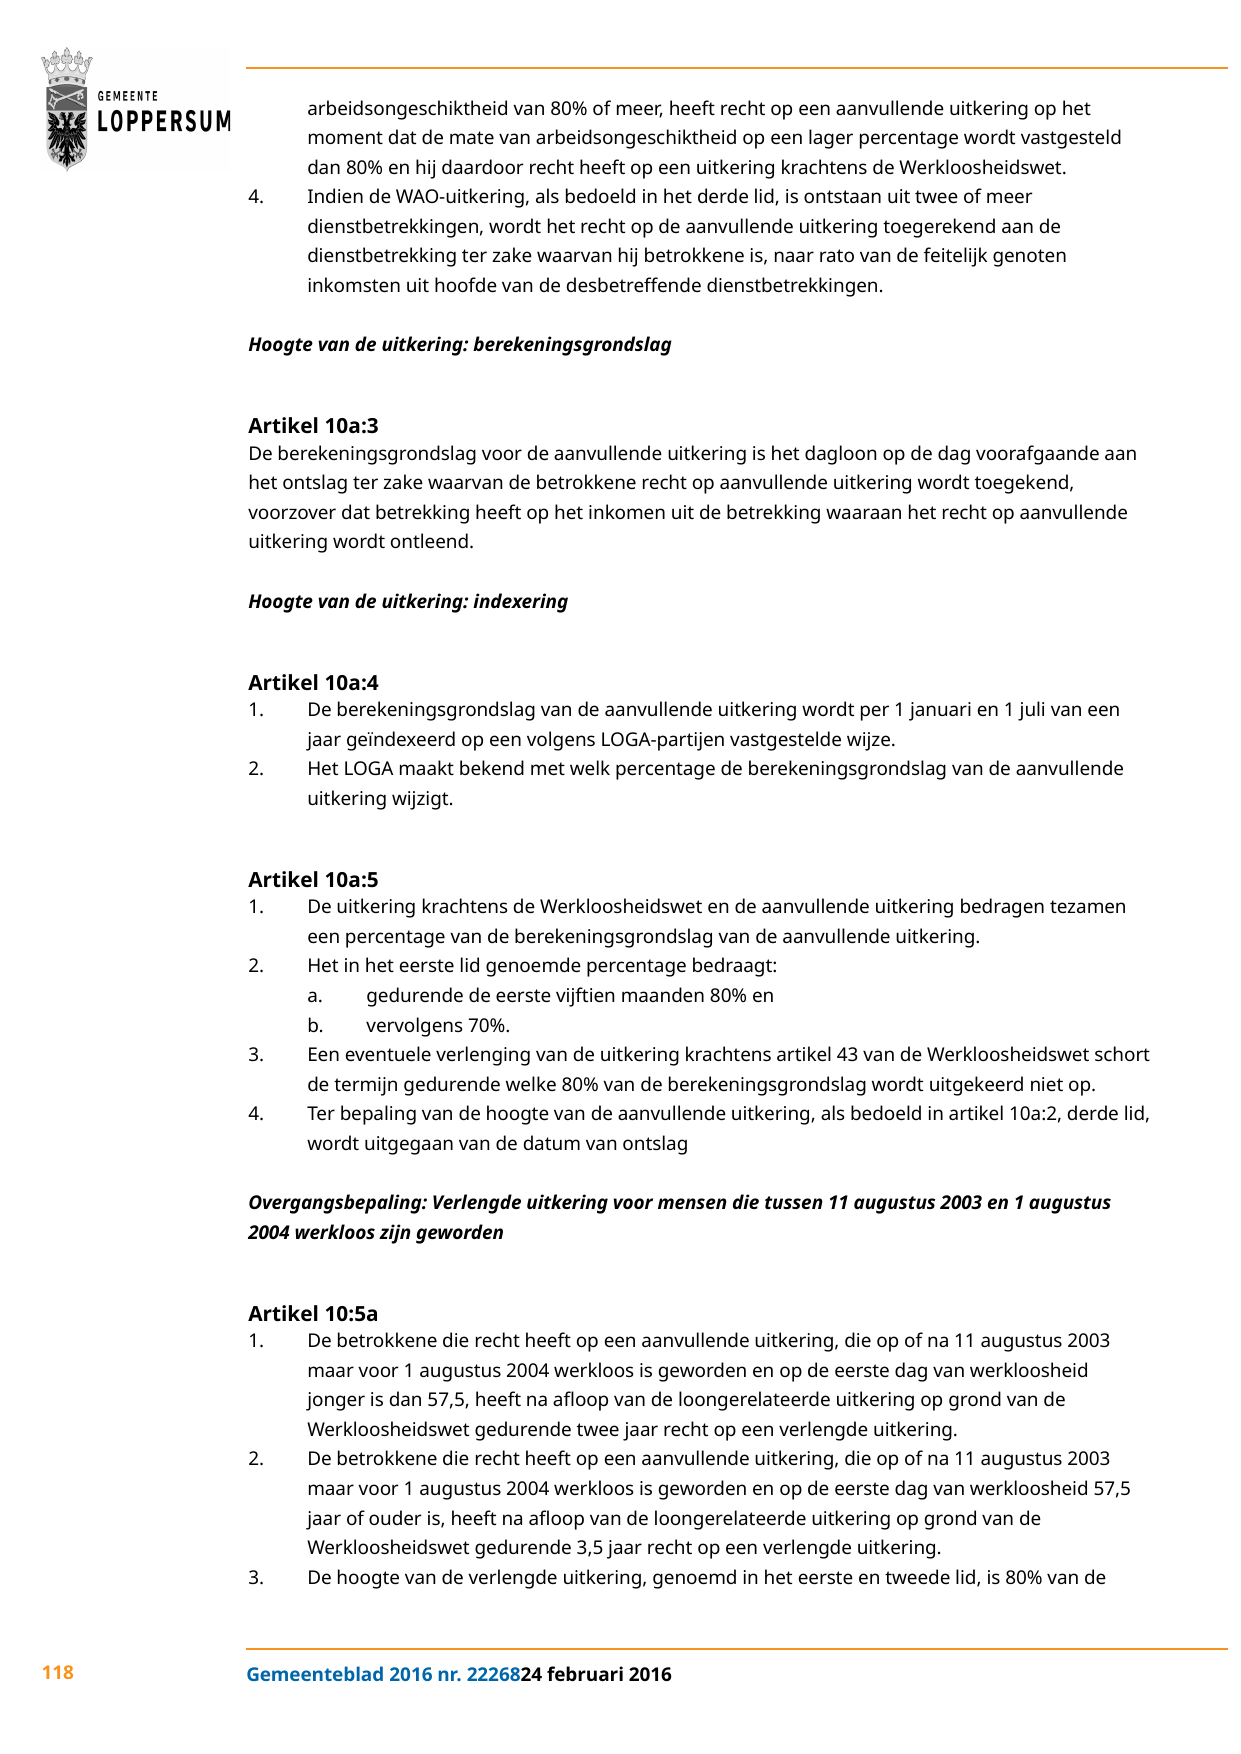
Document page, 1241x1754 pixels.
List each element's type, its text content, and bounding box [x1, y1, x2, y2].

text Artikel 10a:3 [248, 411, 1152, 440]
list gedurende de eerste vijftien maanden 80% en [307, 982, 1152, 1008]
text De berekeningsgrondslag voor de aanvullende uitkering is het dagloon op de dag voorafgaande aan het ontslag ter zake waarvan de betrokkene recht op aanvullende uitkering wordt toegekend, voorzover dat betrekking heeft op het inkomen uit de betrekking waaraan het recht op aanvullende uitkering wordt ontleend. [248, 440, 1152, 554]
list Ter bepaling van de hoogte van de aanvullende uitkering, als bedoeld in artikel 10a:2, derde lid, wordt uitgegaan van de datum van ontslag [248, 1101, 1152, 1156]
list De betrokkene die recht heeft op een aanvullende uitkering, die op of na 11 augustus 2003 maar voor 1 augustus 2004 werkloos is geworden en op de eerste dag van werkloosheid jonger is dan 57,5, heeft na afloop van de loongerelateerde uitkering op grond van de Werkloosheidswet gedurende twee jaar recht op een verlengde uitkering. [248, 1327, 1152, 1442]
text Artikel 10a:4 [248, 668, 1152, 696]
list De berekeningsgrondslag van de aanvullende uitkering wordt per 1 januari en 1 juli van een jaar geïndexeerd op een volgens LOGA-partijen vastgestelde wijze. [248, 696, 1152, 752]
list Het in het eerste lid genoemde percentage bedraagt: [248, 953, 1152, 978]
list arbeidsongeschiktheid van 80% of meer, heeft recht op een aanvullende uitkering op het moment dat de mate van arbeidsongeschiktheid op een lager percentage wordt vastgesteld dan 80% en hij daardoor recht heeft op een uitkering krachtens de Werkloosheidswet. [248, 95, 1152, 180]
text Hoogte van de uitkering: berekeningsgrondslag [248, 331, 1152, 357]
list vervolgens 70%. [307, 1012, 1152, 1037]
list De hoogte van de verlengde uitkering, genoemd in het eerste en tweede lid, is 80% van de [248, 1564, 1152, 1590]
text Artikel 10a:5 [248, 865, 1152, 893]
list De betrokkene die recht heeft op een aanvullende uitkering, die op of na 11 augustus 2003 maar voor 1 augustus 2004 werkloos is geworden en op de eerste dag van werkloosheid 57,5 jaar of ouder is, heeft na afloop van de loongerelateerde uitkering op grond van de Werkloosheidswet gedurende 3,5 jaar recht op een verlengde uitkering. [248, 1446, 1152, 1560]
list Indien de WAO-uitkering, als bedoeld in het derde lid, is ontstaan uit twee of meer dienstbetrekkingen, wordt het recht op de aanvullende uitkering toegerekend aan de dienstbetrekking ter zake waarvan hij betrokkene is, naar rato van de feitelijk genoten inkomsten uit hoofde van de desbetreffende dienstbetrekkingen. [248, 183, 1152, 298]
text Artikel 10:5a [248, 1299, 1152, 1327]
picture [41, 47, 231, 172]
list Het LOGA maakt bekend met welk percentage de berekeningsgrondslag van de aanvullende uitkering wijzigt. [248, 755, 1152, 811]
text Hoogte van de uitkering: indexering [248, 588, 1152, 613]
text Overgangsbepaling: Verlengde uitkering voor mensen die tussen 11 augustus 2003 en 1 augustus 2004 werkloos zijn geworden [248, 1189, 1152, 1244]
list De uitkering krachtens de Werkloosheidswet en de aanvullende uitkering bedragen tezamen een percentage van de berekeningsgrondslag van de aanvullende uitkering. [248, 893, 1152, 949]
list Een eventuele verlenging van de uitkering krachtens artikel 43 van de Werkloosheidswet schort de termijn gedurende welke 80% van de berekeningsgrondslag wordt uitgekeerd niet op. [248, 1041, 1152, 1097]
